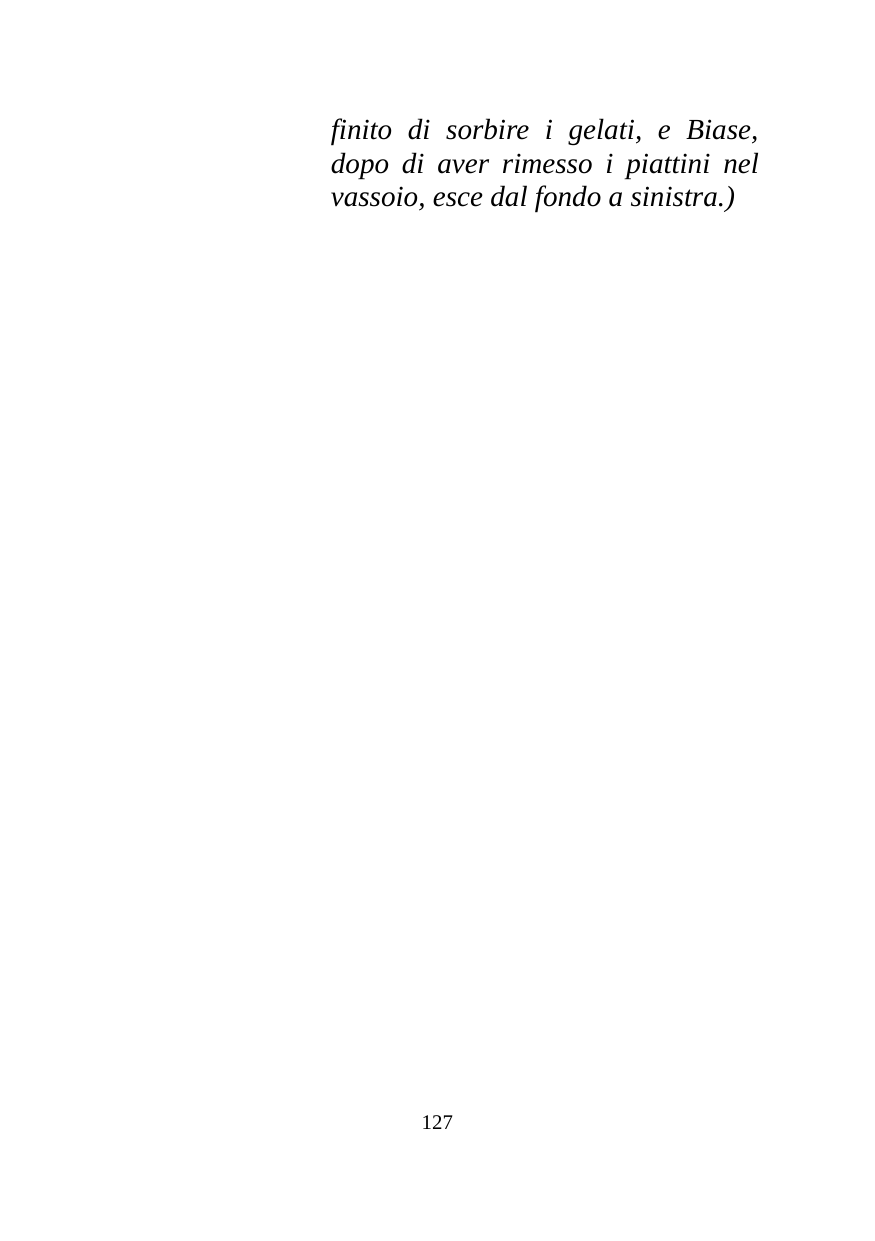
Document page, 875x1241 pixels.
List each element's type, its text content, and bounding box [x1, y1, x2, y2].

table_cell [106, 106, 325, 225]
table_cell finito di sorbire i gelati, e Biase, dopo di aver rimesso i piattini nel vassoio, esce dal fondo a sinistra.) [325, 106, 768, 225]
